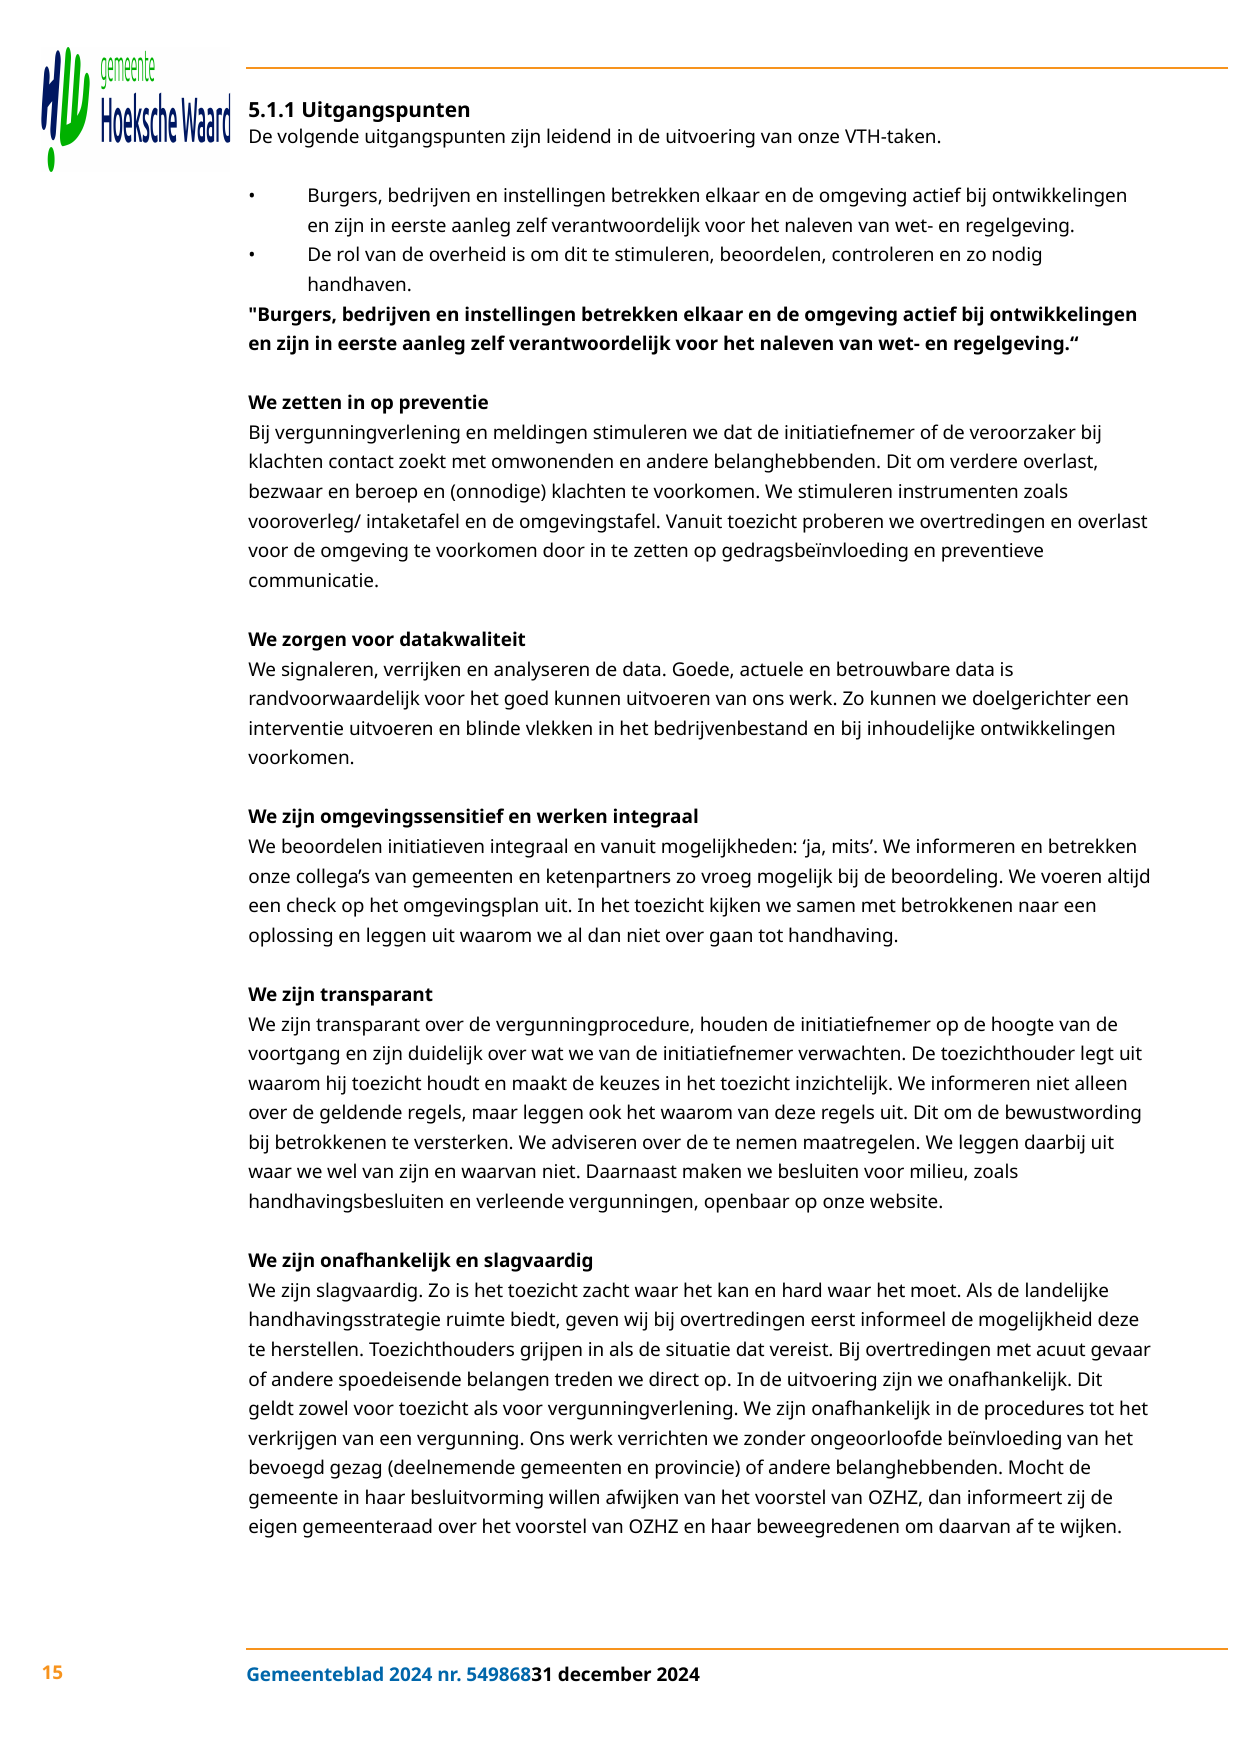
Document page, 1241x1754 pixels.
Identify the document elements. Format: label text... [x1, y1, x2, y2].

text We zijn omgevingssensitief en werken integraal [248, 804, 1152, 829]
text We zetten in op preventie [248, 389, 1152, 415]
list Burgers, bedrijven en instellingen betrekken elkaar en de omgeving actief bij ontwikkelingen en zijn in eerste aanleg zelf verantwoordelijk voor het naleven van wet- en regelgeving. [248, 182, 1152, 238]
text We zijn transparant [248, 981, 1152, 1007]
text We zijn slagvaardig. Zo is het toezicht zacht waar het kan en hard waar het moet. Als de landelijke handhavingsstrategie ruimte biedt, geven wij bij overtredingen eerst informeel de mogelijkheid deze te herstellen. Toezichthouders grijpen in als de situatie dat vereist. Bij overtredingen met acuut gevaar of andere spoedeisende belangen treden we direct op. In de uitvoering zijn we onafhankelijk. Dit geldt zowel voor toezicht als voor vergunningverlening. We zijn onafhankelijk in de procedures tot het verkrijgen van een vergunning. Ons werk verrichten we zonder ongeoorloofde beïnvloeding van het bevoegd gezag (deelnemende gemeenten en provincie) of andere belanghebbenden. Mocht de gemeente in haar besluitvorming willen afwijken van het voorstel van OZHZ, dan informeert zij de eigen gemeenteraad over het voorstel van OZHZ en haar beweegredenen om daarvan af te wijken. [248, 1277, 1152, 1539]
text We zijn onafhankelijk en slagvaardig [248, 1247, 1152, 1273]
list De rol van de overheid is om dit te stimuleren, beoordelen, controleren en zo nodig handhaven. [248, 242, 1152, 297]
text Bij vergunningverlening en meldingen stimuleren we dat de initiatiefnemer of de veroorzaker bij klachten contact zoekt met omwonenden en andere belanghebbenden. Dit om verdere overlast, bezwaar en beroep en (onnodige) klachten te voorkomen. We stimuleren instrumenten zoals vooroverleg/ intaketafel en de omgevingstafel. Vanuit toezicht proberen we overtredingen en overlast voor de omgeving te voorkomen door in te zetten op gedragsbeïnvloeding en preventieve communicatie. [248, 419, 1152, 593]
text We signaleren, verrijken en analyseren de data. Goede, actuele en betrouwbare data is randvoorwaardelijk voor het goed kunnen uitvoeren van ons werk. Zo kunnen we doelgerichter een interventie uitvoeren en blinde vlekken in het bedrijvenbestand en bij inhoudelijke ontwikkelingen voorkomen. [248, 656, 1152, 770]
text 5.1.1 Uitgangspunten [248, 95, 1152, 123]
text De volgende uitgangspunten zijn leidend in de uitvoering van onze VTH-taken. [248, 123, 1152, 149]
text We zorgen voor datakwaliteit [248, 626, 1152, 652]
text "Burgers, bedrijven en instellingen betrekken elkaar en de omgeving actief bij ontwikkelingen en zijn in eerste aanleg zelf verantwoordelijk voor het naleven van wet- en regelgeving.“ [248, 301, 1152, 356]
picture [41, 47, 231, 172]
text We zijn transparant over de vergunningprocedure, houden de initiatiefnemer op de hoogte van de voortgang en zijn duidelijk over wat we van de initiatiefnemer verwachten. De toezichthouder legt uit waarom hij toezicht houdt en maakt de keuzes in het toezicht inzichtelijk. We informeren niet alleen over de geldende regels, maar leggen ook het waarom van deze regels uit. Dit om de bewustwording bij betrokkenen te versterken. We adviseren over de te nemen maatregelen. We leggen daarbij uit waar we wel van zijn en waarvan niet. Daarnaast maken we besluiten voor milieu, zoals handhavingsbesluiten en verleende vergunningen, openbaar op onze website. [248, 1011, 1152, 1214]
text We beoordelen initiatieven integraal en vanuit mogelijkheden: ‘ja, mits’. We informeren en betrekken onze collega’s van gemeenten en ketenpartners zo vroeg mogelijk bij de beoordeling. We voeren altijd een check op het omgevingsplan uit. In het toezicht kijken we samen met betrokkenen naar een oplossing en leggen uit waarom we al dan niet over gaan tot handhaving. [248, 833, 1152, 948]
